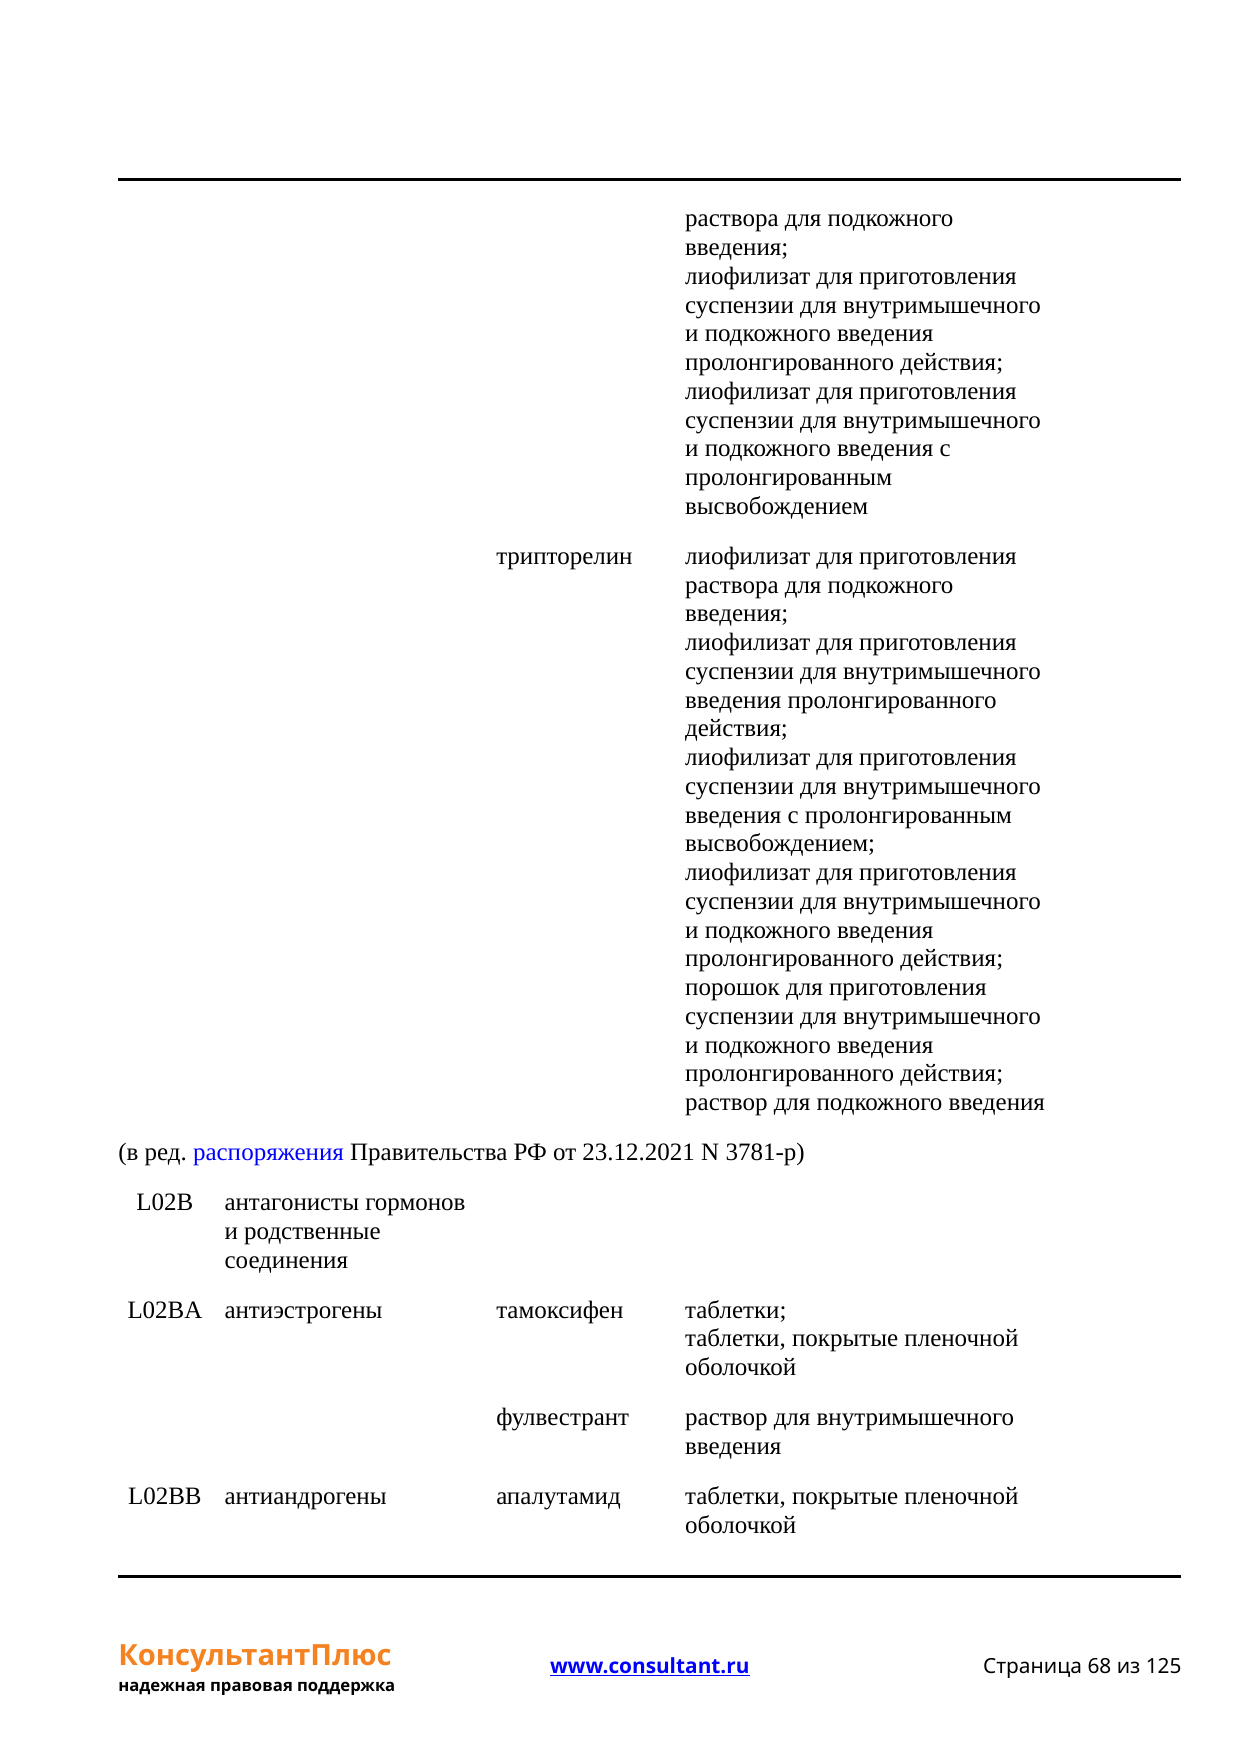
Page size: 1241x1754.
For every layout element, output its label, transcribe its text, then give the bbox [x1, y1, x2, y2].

table_cell L02B [112, 1177, 218, 1284]
table_cell апалутамид [490, 1470, 678, 1549]
table_cell L02BA [112, 1284, 218, 1392]
table_cell [112, 193, 218, 530]
table_cell антагонисты гормонов и родственные соединения [218, 1177, 489, 1284]
table_cell [490, 193, 678, 530]
table_cell [218, 530, 489, 1127]
table_cell [218, 1392, 489, 1470]
table_cell фулвестрант [490, 1392, 678, 1470]
table_cell [490, 1177, 678, 1284]
table_cell тамоксифен [490, 1284, 678, 1392]
table_cell лиофилизат для приготовления раствора для подкожного введения; лиофилизат для приготовления суспензии для внутримышечного введения пролонгированного действия; лиофилизат для приготовления суспензии для внутримышечного введения с пролонгированным высвобождением; лиофилизат для приготовления суспензии для внутримышечного и подкожного введения пролонгированного действия; порошок для приготовления суспензии для внутримышечного и подкожного введения пролонгированного действия; раствор для подкожного введения [679, 530, 1056, 1127]
table_cell [218, 193, 489, 530]
table_cell таблетки, покрытые пленочной оболочкой [679, 1470, 1056, 1549]
table_cell антиандрогены [218, 1470, 489, 1549]
table_cell L02BB [112, 1470, 218, 1549]
table_cell (в ред. распоряжения Правительства РФ от 23.12.2021 N 3781-р) [112, 1127, 1056, 1177]
table_cell раствора для подкожного введения; лиофилизат для приготовления суспензии для внутримышечного и подкожного введения пролонгированного действия; лиофилизат для приготовления суспензии для внутримышечного и подкожного введения с пролонгированным высвобождением [679, 193, 1056, 530]
table_cell антиэстрогены [218, 1284, 489, 1392]
table_cell [112, 1392, 218, 1470]
table_cell раствор для внутримышечного введения [679, 1392, 1056, 1470]
table_cell трипторелин [490, 530, 678, 1127]
table_cell [112, 530, 218, 1127]
table_cell [679, 1177, 1056, 1284]
table_cell таблетки; таблетки, покрытые пленочной оболочкой [679, 1284, 1056, 1392]
